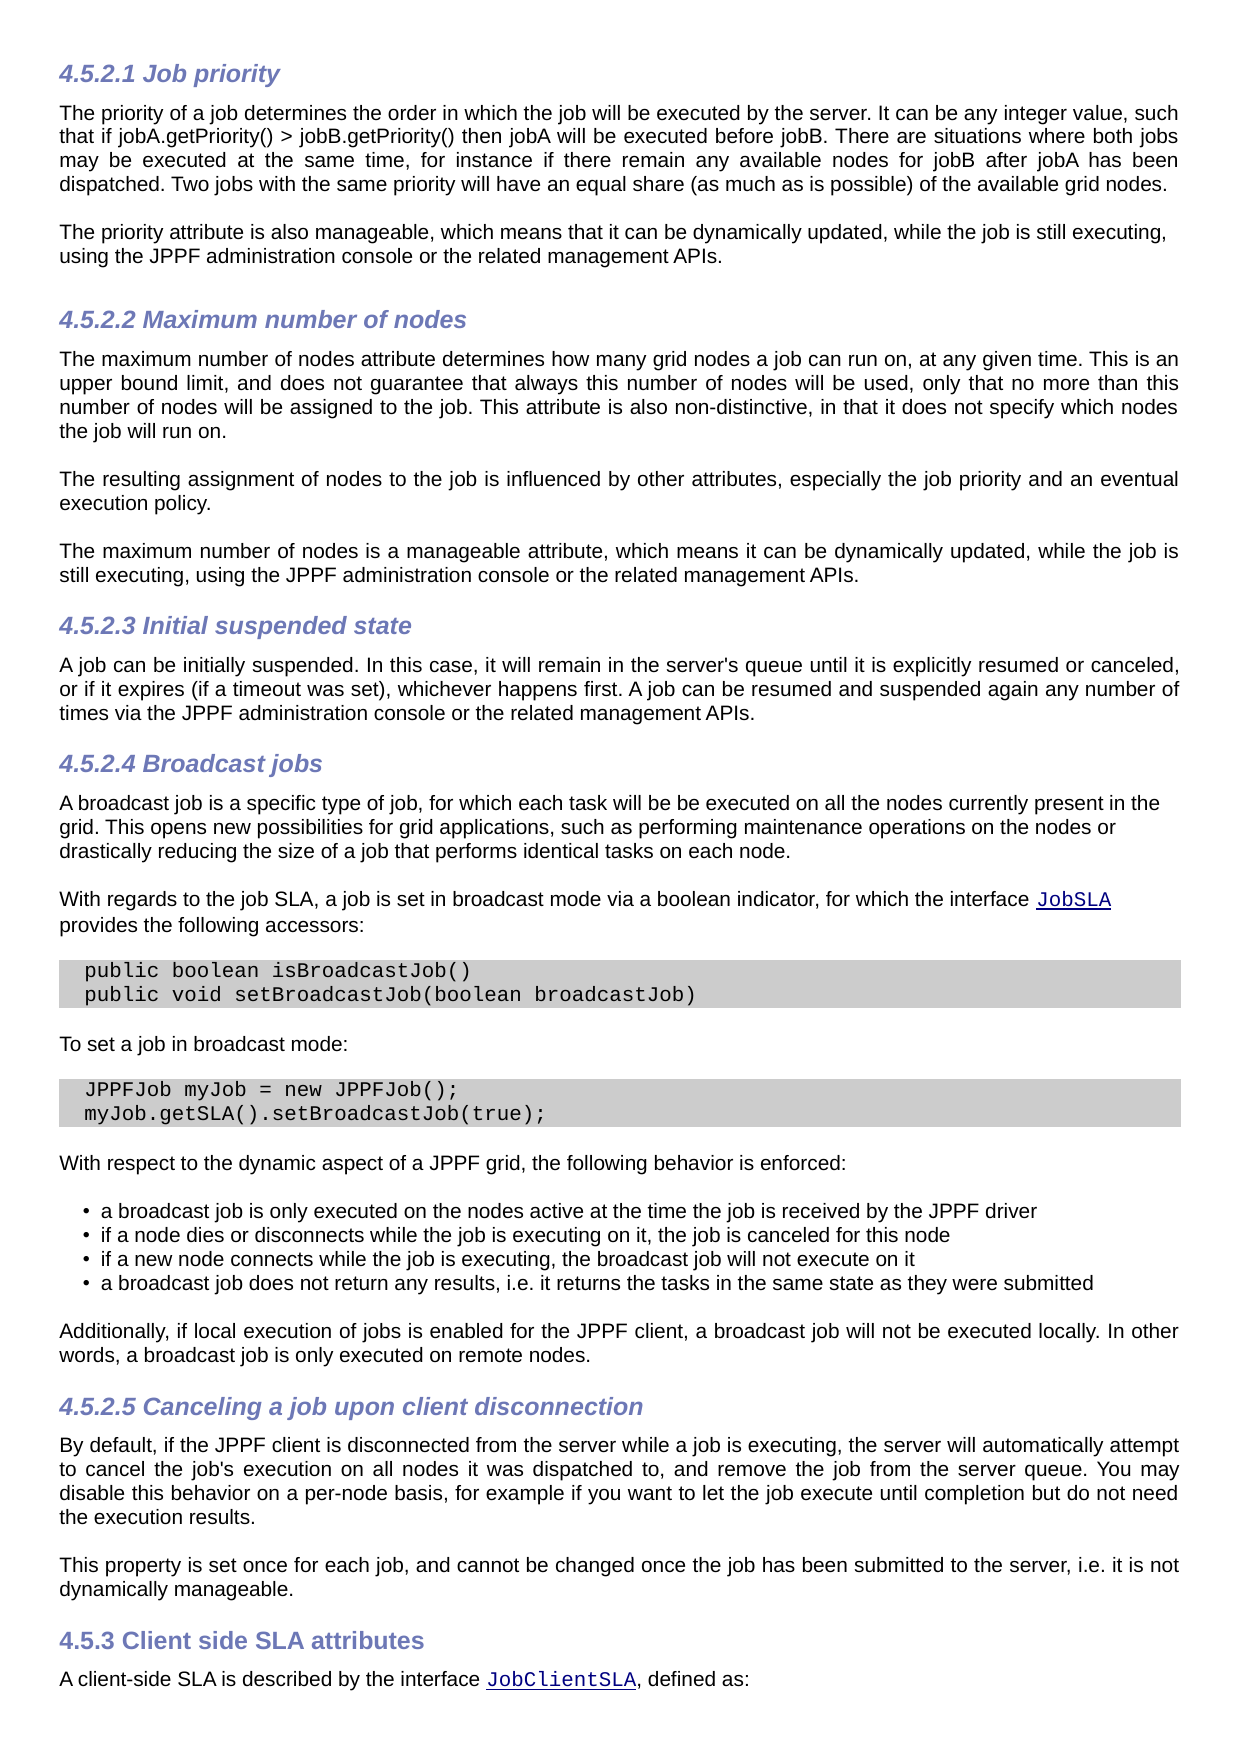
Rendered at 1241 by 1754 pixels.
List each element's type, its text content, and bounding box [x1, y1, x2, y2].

text By default, if the JPPF client is disconnected from the server while a job is executing, the server will automatically attempt to cancel the job's execution on all nodes it was dispatched to, and remove the job from the server queue. You may disable this behavior on a per-node basis, for example if you want to let the job execute until completion but do not need the execution results. [59, 1433, 1181, 1529]
subtitle Client side SLA attributes [59, 1626, 1181, 1654]
text public void setBroadcastJob(boolean broadcastJob) [59, 984, 1181, 1008]
text Additionally, if local execution of jobs is enabled for the JPPF client, a broadcast job will not be executed locally. In other words, a broadcast job is only executed on remote nodes. [59, 1319, 1181, 1367]
text A job can be initially suspended. In this case, it will remain in the server's queue until it is explicitly resumed or canceled, or if it expires (if a timeout was set), whichever happens first. A job can be resumed and suspended again any number of times via the JPPF administration console or the related management APIs. [59, 653, 1181, 724]
text To set a job in broadcast mode: [59, 1032, 1181, 1056]
text The maximum number of nodes is a manageable attribute, which means it can be dynamically updated, while the job is still executing, using the JPPF administration console or the related management APIs. [59, 538, 1181, 586]
list a broadcast job does not return any results, i.e. it returns the tasks in the same state as they were submitted [83, 1271, 1181, 1295]
subtitle Broadcast jobs [59, 749, 1181, 778]
subtitle Canceling a job upon client disconnection [59, 1392, 1181, 1421]
text The priority of a job determines the order in which the job will be executed by the server. It can be any integer value, such that if jobA.getPriority() > jobB.getPriority() then jobA will be executed before jobB. There are situations where both jobs may be executed at the same time, for instance if there remain any available nodes for jobB after jobA has been dispatched. Two jobs with the same priority will have an equal share (as much as is possible) of the available grid nodes. [59, 100, 1181, 196]
text With respect to the dynamic aspect of a JPPF grid, the following behavior is enforced: [59, 1151, 1181, 1175]
text public boolean isBroadcastJob() [59, 960, 1181, 984]
text A client-side SLA is described by the interface JobClientSLA, defined as: [59, 1667, 1181, 1693]
subtitle Job priority [59, 59, 1181, 88]
text JPPFJob myJob = new JPPFJob(); [59, 1079, 1181, 1103]
list if a new node connects while the job is executing, the broadcast job will not execute on it [83, 1247, 1181, 1271]
list a broadcast job is only executed on the nodes active at the time the job is received by the JPPF driver [83, 1199, 1181, 1223]
subtitle Initial suspended state [59, 611, 1181, 640]
text The maximum number of nodes attribute determines how many grid nodes a job can run on, at any given time. This is an upper bound limit, and does not guarantee that always this number of nodes will be used, only that no more than this number of nodes will be assigned to the job. This attribute is also non-distinctive, in that it does not specify which nodes the job will run on. [59, 347, 1181, 443]
text The resulting assignment of nodes to the job is influenced by other attributes, especially the job priority and an eventual execution policy. [59, 467, 1181, 514]
text With regards to the job SLA, a job is set in broadcast mode via a boolean indicator, for which the interface JobSLA provides the following accessors: [59, 887, 1181, 936]
text The priority attribute is also manageable, which means that it can be dynamically updated, while the job is still executing, using the JPPF administration console or the related management APIs. [59, 220, 1181, 268]
text myJob.getSLA().setBroadcastJob(true); [59, 1103, 1181, 1127]
list if a node dies or disconnects while the job is executing on it, the job is canceled for this node [83, 1223, 1181, 1247]
text This property is set once for each job, and cannot be changed once the job has been submitted to the server, i.e. it is not dynamically manageable. [59, 1553, 1181, 1601]
subtitle Maximum number of nodes [59, 306, 1181, 334]
text A broadcast job is a specific type of job, for which each task will be be executed on all the nodes currently present in the grid. This opens new possibilities for grid applications, such as performing maintenance operations on the nodes or drastically reducing the size of a job that performs identical tasks on each node. [59, 791, 1181, 863]
